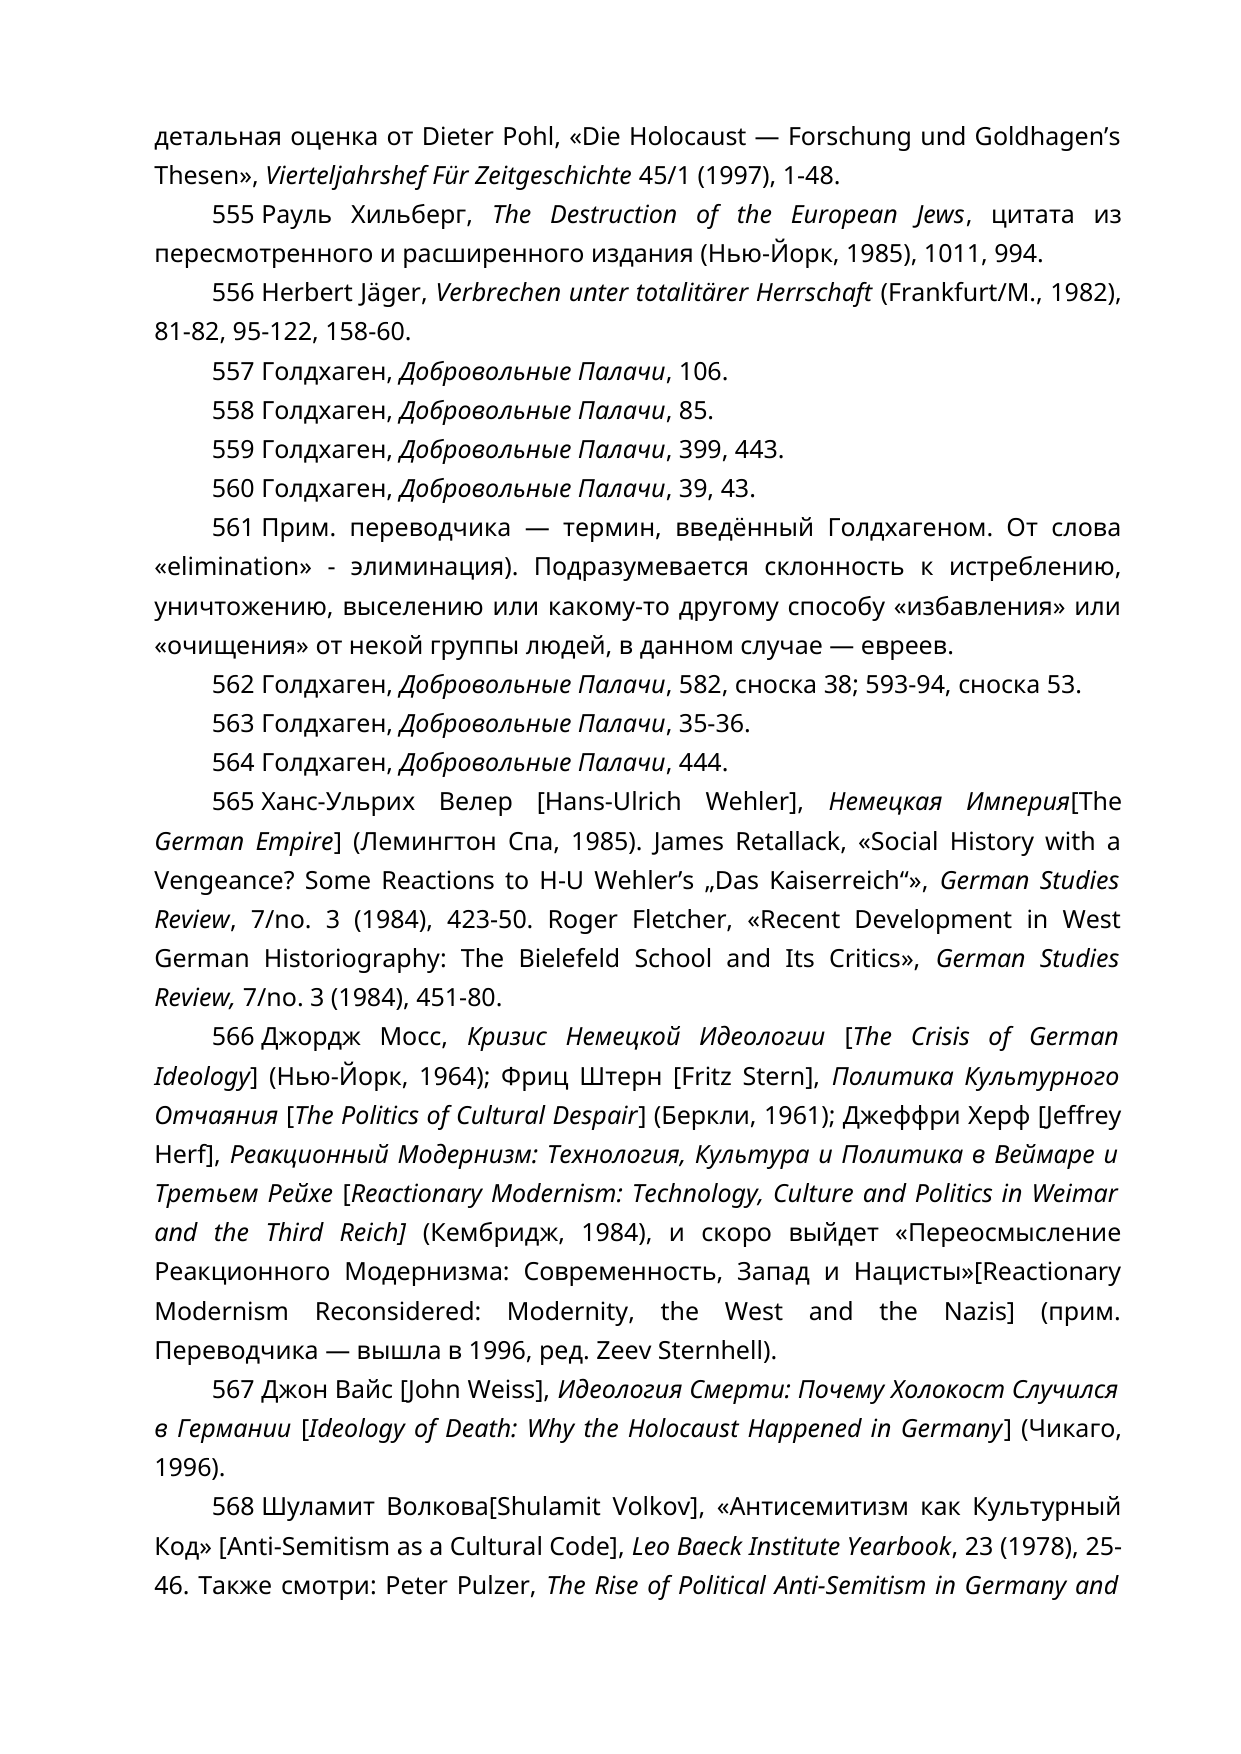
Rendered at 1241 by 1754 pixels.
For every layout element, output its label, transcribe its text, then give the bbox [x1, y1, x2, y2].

text Herbert Jäger, Verbrechen unter totalitärer Herrschaft (Frankfurt/M., 1982), 81-82, 95-122, 158-60. [118, 275, 1122, 348]
text Джон Вайс [John Weiss], Идеология Смерти: Почему Холокост Случился в Германии [Ideology of Death: Why the Holocaust Happened in Germany] (Чикаго, 1996). [118, 1371, 1122, 1484]
text Голдхаген, Добровольные Палачи, 35-36. [118, 706, 1122, 740]
text Прим. переводчика — термин, введённый Голдхагеном. От слова «elimination» - элиминация). Подразумевается склонность к истреблению, уничтожению, выселению или какому-то другому способу «избавления» или «очищения» от некой группы людей, в данном случае — евреев. [118, 510, 1122, 661]
text Голдхаген, Добровольные Палачи, 39, 43. [118, 471, 1122, 505]
text Голдхаген, Добровольные Палачи, 582, сноска 38; 593-94, сноска 53. [118, 666, 1122, 701]
text Голдхаген, Добровольные Палачи, 399, 443. [118, 431, 1122, 466]
text Ханс-Ульрих Велер [Hans-Ulrich Wehler], Немецкая Империя[The German Empire] (Лемингтон Спа, 1985). James Retallack, «Social History with a Vengeance? Some Reactions to H-U Wehler’s „Das Kaiserreich“», German Studies Review, 7/no. 3 (1984), 423-50. Roger Fletcher, «Recent Development in West German Historiography: The Bielefeld School and Its Critics», German Studies Review, 7/no. 3 (1984), 451-80. [118, 784, 1122, 1014]
text детальная оценка от Dieter Pohl, «Die Holocaust — Forschung und Goldhagen’s Thesen», Vierteljahrshef Für Zeitgeschichte 45/1 (1997), 1-48. [118, 118, 1122, 191]
text Голдхаген, Добровольные Палачи, 106. [118, 353, 1122, 387]
text Рауль Хильберг, The Destruction of the European Jews, цитата из пересмотренного и расширенного издания (Нью-Йорк, 1985), 1011, 994. [118, 196, 1122, 270]
text Шуламит Волкова[Shulamit Volkov], «Антисемитизм как Культурный Код» [Anti-Semitism as a Cultural Code], Leo Baeck Institute Yearbook, 23 (1978), 25-46. Также смотри: Peter Pulzer, The Rise of Political Anti-Semitism in Germany and [118, 1489, 1122, 1601]
text Джордж Мосс, Кризис Немецкой Идеологии [The Crisis of German Ideology] (Нью-Йорк, 1964); Фриц Штерн [Fritz Stern], Политика Культурного Отчаяния [The Politics of Cultural Despair] (Беркли, 1961); Джеффри Херф [Jeffrey Herf], Реакционный Модернизм: Технология, Культура и Политика в Веймаре и Третьем Рейхе [Reactionary Modernism: Technology, Culture and Politics in Weimar and the Third Reich] (Кембридж, 1984), и скоро выйдет «Переосмысление Реакционного Модернизма: Современность, Запад и Нацисты»[Reactionary Modernism Reconsidered: Modernity, the West and the Nazis] (прим. Переводчика — вышла в 1996, ред. Zeev Sternhell). [118, 1019, 1122, 1366]
text Голдхаген, Добровольные Палачи, 444. [118, 745, 1122, 779]
text Голдхаген, Добровольные Палачи, 85. [118, 392, 1122, 426]
